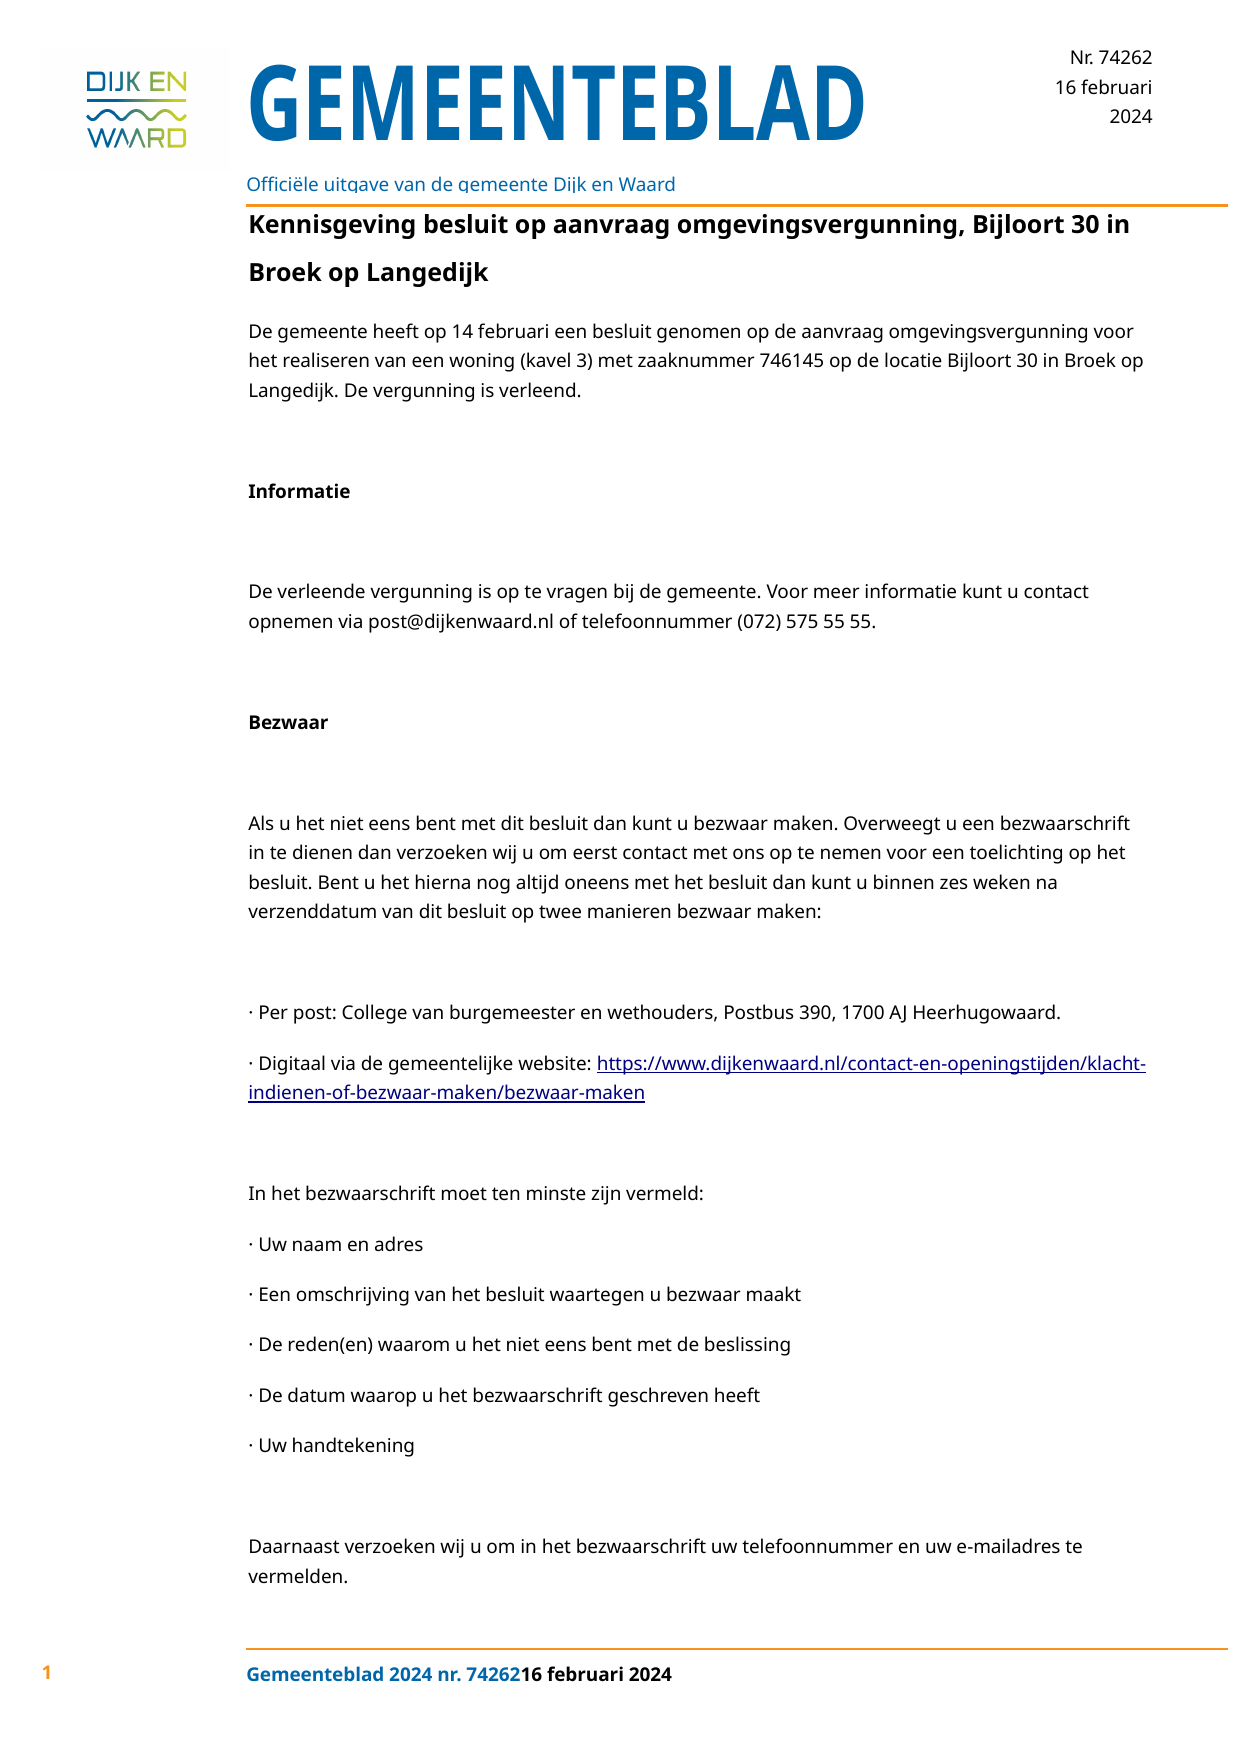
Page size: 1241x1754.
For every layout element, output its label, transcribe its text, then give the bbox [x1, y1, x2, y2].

text Daarnaast verzoeken wij u om in het bezwaarschrift uw telefoonnummer en uw e-mailadres te vermelden. [248, 1533, 1152, 1589]
text · Digitaal via de gemeentelijke website: https://www.dijkenwaard.nl/contact-en-openingstijden/klacht-indienen-of-bezwaar-maken/bezwaar-maken [248, 1050, 1152, 1105]
text Kennisgeving besluit op aanvraag omgevingsvergunning, Bijloort 30 in Broek op Langedijk [248, 207, 1152, 288]
text · Uw handtekening [248, 1432, 1152, 1458]
text Informatie [248, 478, 1152, 504]
text · Een omschrijving van het besluit waartegen u bezwaar maakt [248, 1281, 1152, 1307]
text · Per post: College van burgemeester en wethouders, Postbus 390, 1700 AJ Heerhugowaard. [248, 999, 1152, 1025]
text · Uw naam en adres [248, 1231, 1152, 1257]
text In het bezwaarschrift moet ten minste zijn vermeld: [248, 1180, 1152, 1206]
text Bezwaar [248, 709, 1152, 735]
text · De datum waarop u het bezwaarschrift geschreven heeft [248, 1382, 1152, 1408]
text De gemeente heeft op 14 februari een besluit genomen op de aanvraag omgevingsvergunning voor het realiseren van een woning (kavel 3) met zaaknummer 746145 op de locatie Bijloort 30 in Broek op Langedijk. De vergunning is verleend. [248, 318, 1152, 403]
text Als u het niet eens bent met dit besluit dan kunt u bezwaar maken. Overweegt u een bezwaarschrift in te dienen dan verzoeken wij u om eerst contact met ons op te nemen voor een toelichting op het besluit. Bent u het hierna nog altijd oneens met het besluit dan kunt u binnen zes weken na verzenddatum van dit besluit op twee manieren bezwaar maken: [248, 810, 1152, 924]
picture [41, 47, 231, 172]
text De verleende vergunning is op te vragen bij de gemeente. Voor meer informatie kunt u contact opnemen via post@dijkenwaard.nl of telefoonnummer (072) 575 55 55. [248, 579, 1152, 634]
text · De reden(en) waarom u het niet eens bent met de beslissing [248, 1332, 1152, 1357]
